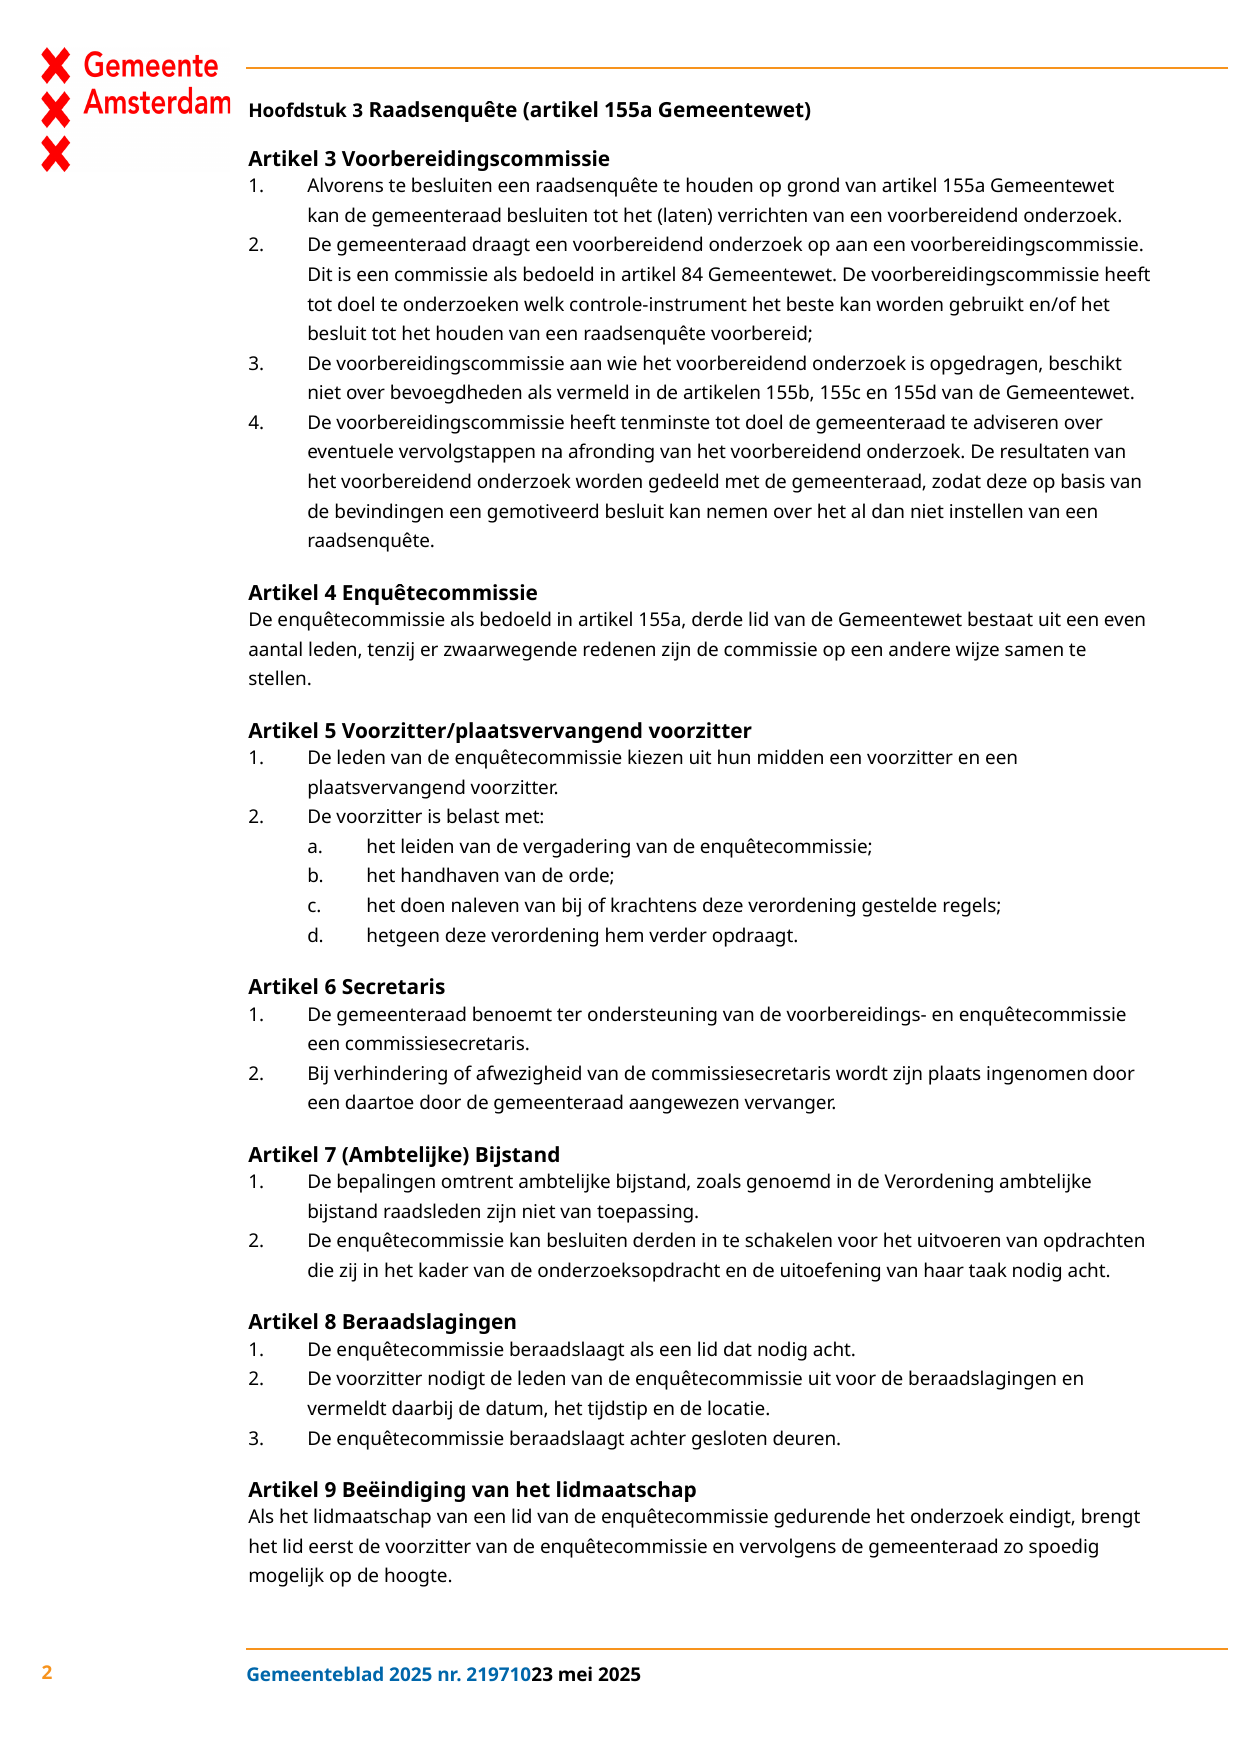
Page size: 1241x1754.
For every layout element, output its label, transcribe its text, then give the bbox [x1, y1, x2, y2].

list De gemeenteraad draagt een voorbereidend onderzoek op aan een voorbereidingscommissie. Dit is een commissie als bedoeld in artikel 84 Gemeentewet. De voorbereidingscommissie heeft tot doel te onderzoeken welk controle-instrument het beste kan worden gebruikt en/of het besluit tot het houden van een raadsenquête voorbereid; [248, 232, 1152, 346]
text Artikel 6 Secretaris [248, 972, 1152, 1001]
text Artikel 5 Voorzitter/plaatsvervangend voorzitter [248, 716, 1152, 744]
list De voorbereidingscommissie aan wie het voorbereidend onderzoek is opgedragen, beschikt niet over bevoegdheden als vermeld in de artikelen 155b, 155c en 155d van de Gemeentewet. [248, 350, 1152, 405]
list De bepalingen omtrent ambtelijke bijstand, zoals genoemd in de Verordening ambtelijke bijstand raadsleden zijn niet van toepassing. [248, 1168, 1152, 1224]
text Hoofdstuk 3 Raadsenquête (artikel 155a Gemeentewet) [248, 95, 1152, 123]
list De leden van de enquêtecommissie kiezen uit hun midden een voorzitter en een plaatsvervangend voorzitter. [248, 744, 1152, 800]
list het doen naleven van bij of krachtens deze verordening gestelde regels; [307, 892, 1152, 918]
list De voorzitter nodigt de leden van de enquêtecommissie uit voor de beraadslagingen en vermeldt daarbij de datum, het tijdstip en de locatie. [248, 1366, 1152, 1421]
list De enquêtecommissie kan besluiten derden in te schakelen voor het uitvoeren van opdrachten die zij in het kader van de onderzoeksopdracht en de uitoefening van haar taak nodig acht. [248, 1227, 1152, 1283]
text Artikel 3 Voorbereidingscommissie [248, 144, 1152, 172]
list het leiden van de vergadering van de enquêtecommissie; [307, 833, 1152, 859]
list De enquêtecommissie beraadslaagt achter gesloten deuren. [248, 1425, 1152, 1450]
list het handhaven van de orde; [307, 863, 1152, 888]
picture [41, 47, 231, 172]
list De voorzitter is belast met: [248, 803, 1152, 829]
text Artikel 9 Beëindiging van het lidmaatschap [248, 1475, 1152, 1503]
list De gemeenteraad benoemt ter ondersteuning van de voorbereidings- en enquêtecommissie een commissiesecretaris. [248, 1001, 1152, 1056]
text Als het lidmaatschap van een lid van de enquêtecommissie gedurende het onderzoek eindigt, brengt het lid eerst de voorzitter van de enquêtecommissie en vervolgens de gemeenteraad zo spoedig mogelijk op de hoogte. [248, 1503, 1152, 1588]
text Artikel 4 Enquêtecommissie [248, 578, 1152, 606]
text Artikel 8 Beraadslagingen [248, 1307, 1152, 1336]
list Alvorens te besluiten een raadsenquête te houden op grond van artikel 155a Gemeentewet kan de gemeenteraad besluiten tot het (laten) verrichten van een voorbereidend onderzoek. [248, 172, 1152, 228]
text Artikel 7 (Ambtelijke) Bijstand [248, 1140, 1152, 1168]
list De enquêtecommissie beraadslaagt als een lid dat nodig acht. [248, 1336, 1152, 1362]
text De enquêtecommissie als bedoeld in artikel 155a, derde lid van de Gemeentewet bestaat uit een even aantal leden, tenzij er zwaarwegende redenen zijn de commissie op een andere wijze samen te stellen. [248, 606, 1152, 691]
list De voorbereidingscommissie heeft tenminste tot doel de gemeenteraad te adviseren over eventuele vervolgstappen na afronding van het voorbereidend onderzoek. De resultaten van het voorbereidend onderzoek worden gedeeld met de gemeenteraad, zodat deze op basis van de bevindingen een gemotiveerd besluit kan nemen over het al dan niet instellen van een raadsenquête. [248, 409, 1152, 553]
list hetgeen deze verordening hem verder opdraagt. [307, 922, 1152, 948]
list Bij verhindering of afwezigheid van de commissiesecretaris wordt zijn plaats ingenomen door een daartoe door de gemeenteraad aangewezen vervanger. [248, 1060, 1152, 1115]
